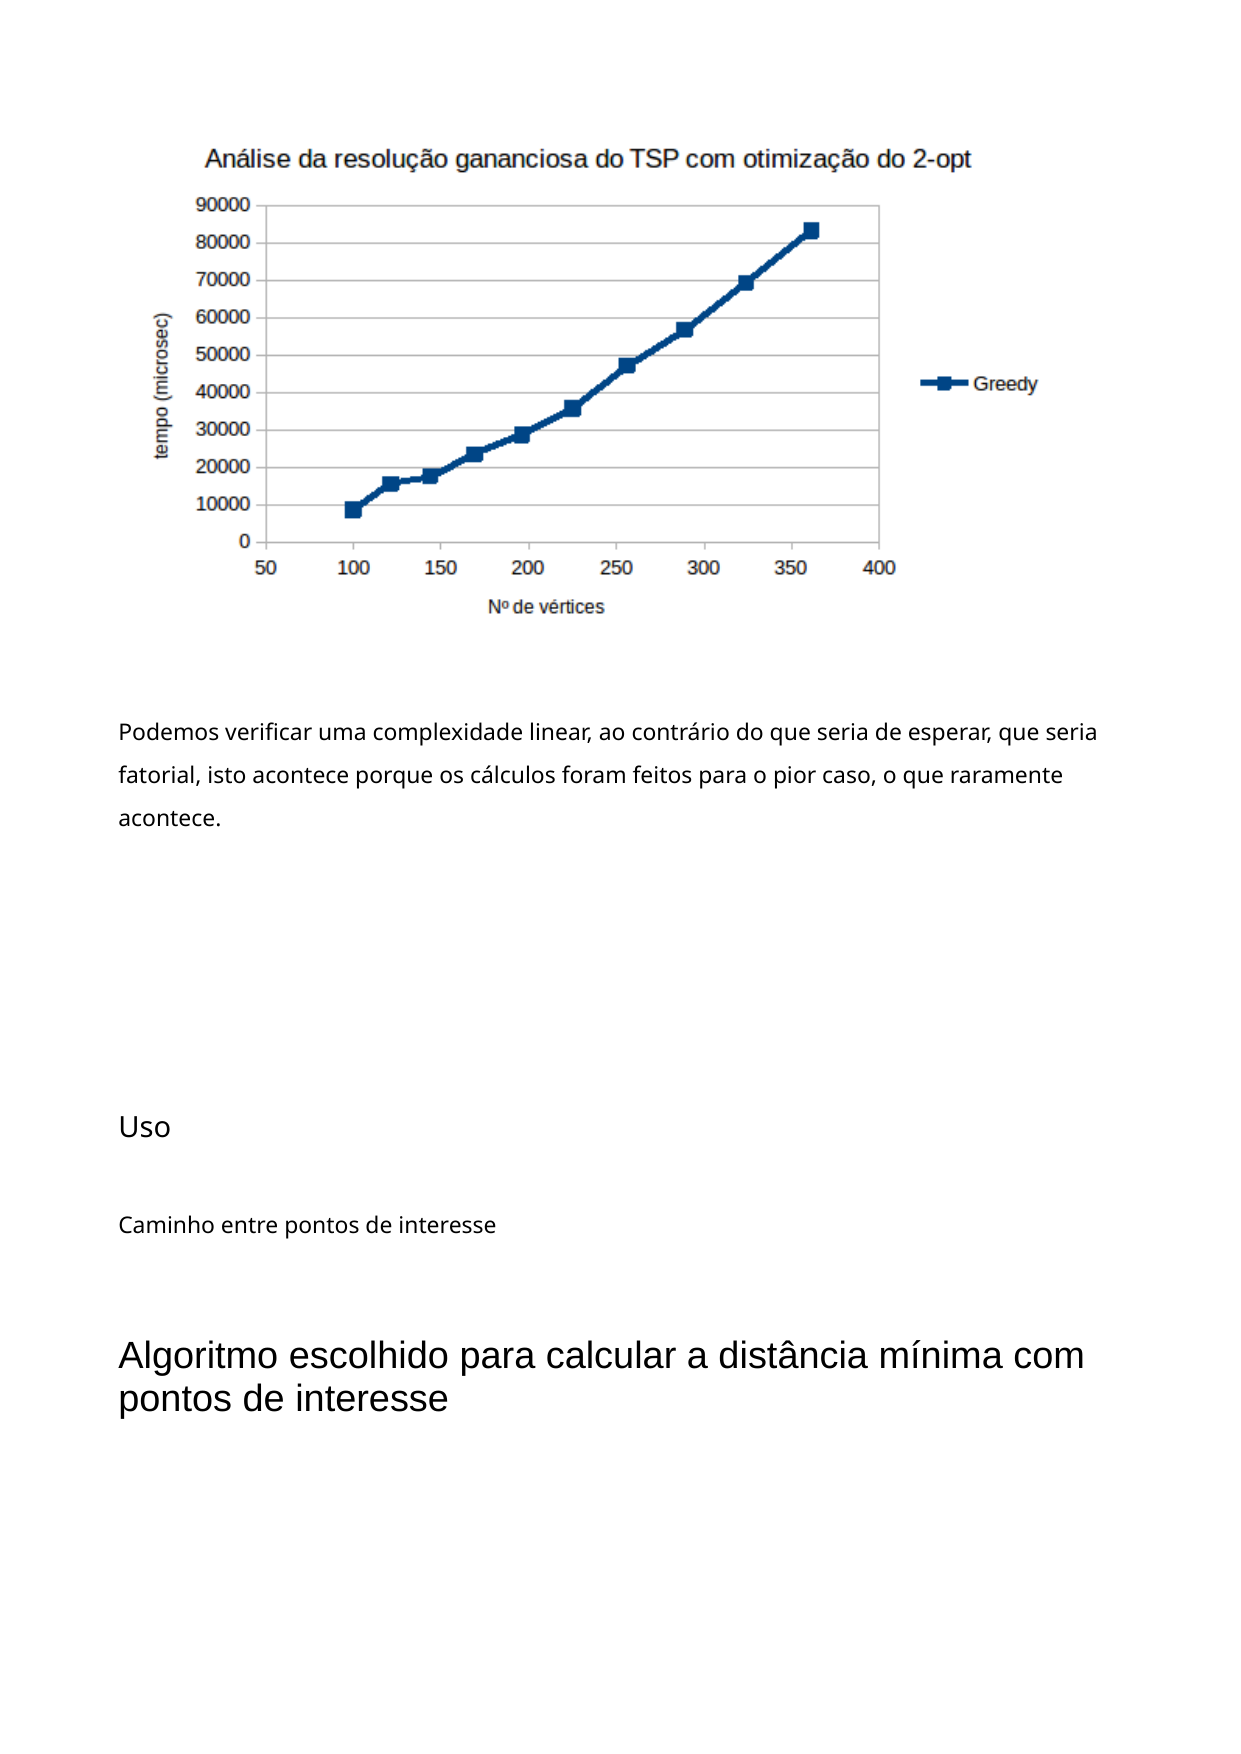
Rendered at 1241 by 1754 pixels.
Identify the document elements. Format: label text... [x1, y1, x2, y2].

text Podemos verificar uma complexidade linear, ao contrário do que seria de esperar, que seria fatorial, isto acontece porque os cálculos foram feitos para o pior caso, o que raramente acontece. [118, 716, 1122, 834]
text Caminho entre pontos de interesse [118, 1209, 1122, 1240]
picture [118, 118, 1059, 648]
subtitle Uso [118, 1107, 1122, 1146]
subtitle Algoritmo escolhido para calcular a distância mínima com pontos de interesse [118, 1332, 1122, 1420]
